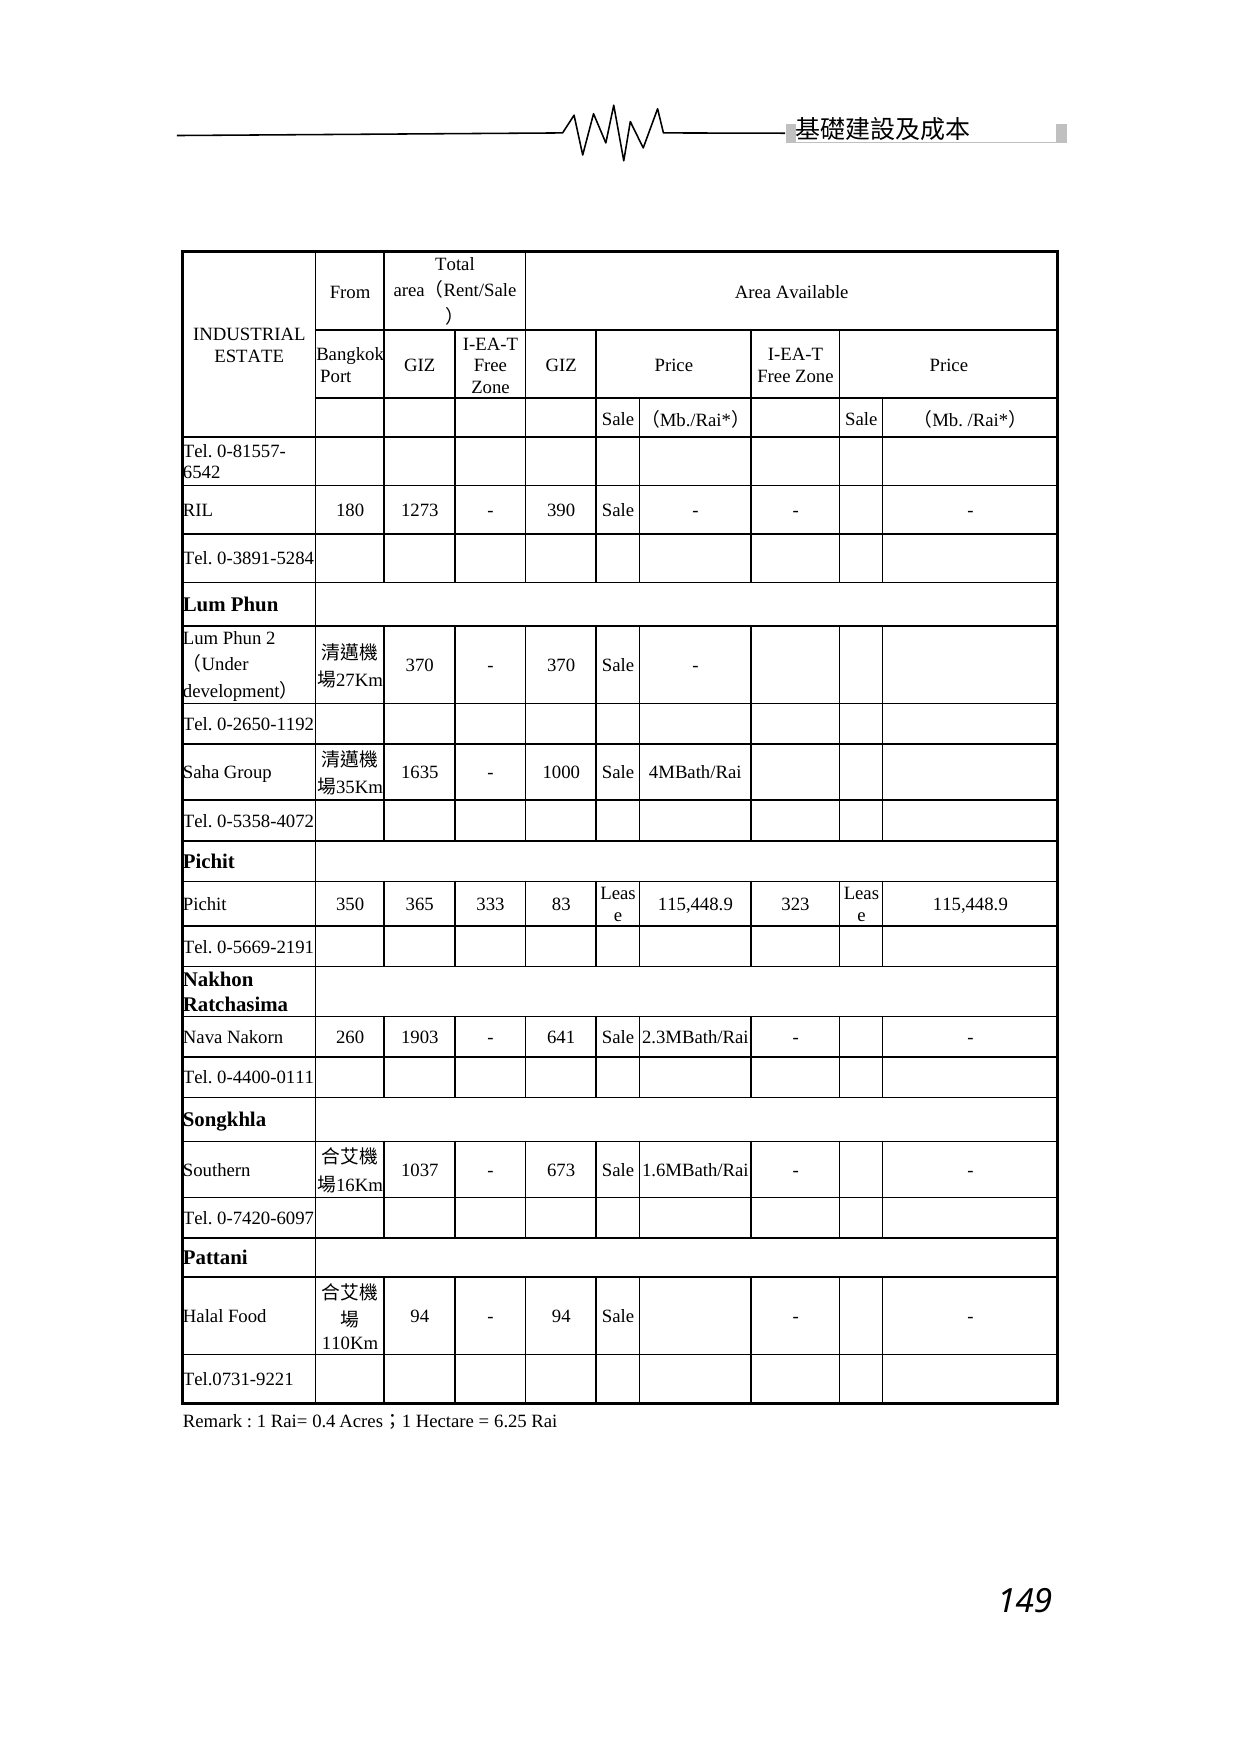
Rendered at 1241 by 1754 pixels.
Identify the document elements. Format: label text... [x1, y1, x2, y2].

table_cell - [883, 486, 1056, 533]
table_cell [840, 704, 882, 743]
table_cell - [752, 1017, 839, 1056]
table_cell - [752, 1142, 839, 1196]
table_cell - [456, 1142, 525, 1196]
table_cell [640, 1058, 750, 1097]
table_cell [883, 704, 1056, 743]
table_cell Tel. 0-5669-2191 [184, 927, 315, 966]
table_cell Saha Group [184, 745, 315, 799]
table_cell 94 [385, 1278, 454, 1354]
table_cell [526, 801, 595, 840]
table_cell [526, 535, 595, 581]
table_cell [526, 1198, 595, 1237]
table_cell Tel. 0-81557-6542 [184, 438, 315, 484]
table_cell [883, 927, 1056, 966]
table_cell 350 [316, 882, 383, 925]
table_cell Lease [840, 882, 882, 925]
table_cell [385, 1198, 454, 1237]
table_cell Southern [184, 1142, 315, 1196]
table_header Total area（Rent/Sale） [385, 253, 525, 329]
table_cell [597, 438, 639, 484]
table_cell [752, 627, 839, 703]
table_cell [883, 801, 1056, 840]
table_cell Price [597, 331, 750, 397]
table_cell [385, 1355, 454, 1402]
table_cell Sale [597, 1142, 639, 1196]
table_cell [456, 927, 525, 966]
table_cell Songkhla [184, 1098, 315, 1141]
table_cell 1273 [385, 486, 454, 533]
table_cell [840, 486, 882, 533]
table_cell [316, 1098, 1056, 1141]
table_cell [597, 1355, 639, 1402]
table_cell [752, 438, 839, 484]
table_cell [640, 704, 750, 743]
table_cell [840, 1142, 882, 1196]
table_cell [840, 1198, 882, 1237]
table_cell [752, 1355, 839, 1402]
table_cell [456, 399, 525, 436]
table_cell 115,448.9 [640, 882, 750, 925]
table_cell Sale [597, 745, 639, 799]
table_cell [752, 704, 839, 743]
table_cell GIZ [385, 331, 454, 397]
table_cell [456, 704, 525, 743]
table_cell Sale [597, 1017, 639, 1056]
table_cell [883, 745, 1056, 799]
table_cell Nava Nakorn [184, 1017, 315, 1056]
table_cell [883, 535, 1056, 581]
table_cell [640, 1355, 750, 1402]
table_cell 合艾機場16Km [316, 1142, 383, 1196]
table_cell 4MBath/Rai [640, 745, 750, 799]
table_cell 390 [526, 486, 595, 533]
table_cell [752, 927, 839, 966]
table_cell [316, 583, 1056, 625]
table_cell 333 [456, 882, 525, 925]
table_cell Halal Food [184, 1278, 315, 1354]
table_header From [316, 253, 383, 329]
table_cell （Mb. /Rai*） [883, 399, 1056, 436]
table_cell 合艾機場110Km [316, 1278, 383, 1354]
table_cell RIL [184, 486, 315, 533]
table_cell [883, 627, 1056, 703]
table_cell [316, 1239, 1056, 1276]
table_cell 323 [752, 882, 839, 925]
table_cell [385, 927, 454, 966]
table_cell Lease [597, 882, 639, 925]
table_cell - [456, 486, 525, 533]
table_cell [526, 438, 595, 484]
table_cell [840, 627, 882, 703]
table_cell [640, 535, 750, 581]
table_cell - [883, 1142, 1056, 1196]
table_cell [640, 927, 750, 966]
table_cell [385, 438, 454, 484]
table_cell Tel. 0-7420-6097 [184, 1198, 315, 1237]
table_cell Pichit [184, 842, 315, 881]
table_cell [840, 745, 882, 799]
table_cell 115,448.9 [883, 882, 1056, 925]
table_cell [752, 745, 839, 799]
table_cell [316, 842, 1056, 881]
table_cell [752, 399, 839, 436]
table_cell Sale [597, 486, 639, 533]
table_cell Bangkok Port [316, 331, 383, 397]
table_cell [456, 1198, 525, 1237]
table_cell [526, 1058, 595, 1097]
table_cell 260 [316, 1017, 383, 1056]
table_cell 365 [385, 882, 454, 925]
table_cell I-EA-T Free Zone [752, 331, 839, 397]
table_cell Lum Phun [184, 583, 315, 625]
table_header INDUSTRIAL ESTATE [184, 253, 315, 436]
table_cell [316, 704, 383, 743]
table_cell - [883, 1278, 1056, 1354]
table_cell [752, 801, 839, 840]
table_cell Pichit [184, 882, 315, 925]
table_cell [456, 535, 525, 581]
table_cell 1.6MBath/Rai [640, 1142, 750, 1196]
table_cell [385, 704, 454, 743]
table_cell - [752, 486, 839, 533]
table_cell [526, 927, 595, 966]
table_cell 180 [316, 486, 383, 533]
table_cell [597, 1198, 639, 1237]
table_cell 1000 [526, 745, 595, 799]
table_cell 1635 [385, 745, 454, 799]
table_cell [456, 1355, 525, 1402]
table_cell [640, 438, 750, 484]
table_cell [526, 1355, 595, 1402]
table_cell Tel. 0-4400-0111 [184, 1058, 315, 1097]
table_cell [316, 1355, 383, 1402]
table_cell Lum Phun 2 （Under development） [184, 627, 315, 703]
table_cell Sale [840, 399, 882, 436]
table_cell [597, 535, 639, 581]
table_cell 1037 [385, 1142, 454, 1196]
table_cell Tel. 0-5358-4072 [184, 801, 315, 840]
table_cell 673 [526, 1142, 595, 1196]
table_cell [385, 801, 454, 840]
table_cell Price [840, 331, 1056, 397]
table_cell [526, 704, 595, 743]
table_cell [883, 1058, 1056, 1097]
table_cell 2.3MBath/Rai [640, 1017, 750, 1056]
table_cell - [640, 627, 750, 703]
table_cell [597, 704, 639, 743]
table_cell [526, 399, 595, 436]
table_cell （Mb./Rai*） [640, 399, 750, 436]
table_cell [316, 1058, 383, 1097]
table_cell [840, 438, 882, 484]
table_cell 清邁機場27Km [316, 627, 383, 703]
table_cell I-EA-T Free Zone [456, 331, 525, 397]
table_cell Nakhon Ratchasima [184, 967, 315, 1016]
table_cell [640, 1278, 750, 1354]
table_cell - [456, 1017, 525, 1056]
table_cell [316, 927, 383, 966]
table_cell [385, 399, 454, 436]
table_cell [316, 801, 383, 840]
table_cell 1903 [385, 1017, 454, 1056]
table_cell [456, 1058, 525, 1097]
table_cell Tel. 0-3891-5284 [184, 535, 315, 581]
table_cell - [456, 1278, 525, 1354]
table_cell [840, 535, 882, 581]
table_cell 94 [526, 1278, 595, 1354]
table_cell [752, 1198, 839, 1237]
table_cell Sale [597, 1278, 639, 1354]
table_cell Sale [597, 627, 639, 703]
table_cell 370 [385, 627, 454, 703]
table_cell [456, 801, 525, 840]
table_cell [316, 967, 1056, 1016]
table_cell [752, 1058, 839, 1097]
table_cell - [640, 486, 750, 533]
table_cell [456, 438, 525, 484]
table_cell - [752, 1278, 839, 1354]
table_cell [883, 1198, 1056, 1237]
table_cell [840, 1058, 882, 1097]
table_header Area Available [526, 253, 1056, 329]
table_cell [640, 1198, 750, 1237]
table_cell 清邁機場35Km [316, 745, 383, 799]
table_cell [883, 1355, 1056, 1402]
table_cell 83 [526, 882, 595, 925]
table_cell [316, 1198, 383, 1237]
table_cell [640, 801, 750, 840]
table_cell [840, 927, 882, 966]
table_cell Tel. 0-2650-1192 [184, 704, 315, 743]
table_cell [316, 535, 383, 581]
text Remark : 1 Rai= 0.4 Acres；1 Hectare = 6.25 Rai [183, 1405, 1058, 1432]
table_cell [840, 1355, 882, 1402]
table_cell [840, 1278, 882, 1354]
table_cell [597, 1058, 639, 1097]
table_cell [883, 438, 1056, 484]
table_cell [316, 399, 383, 436]
table_cell [385, 535, 454, 581]
table_cell - [456, 627, 525, 703]
table_cell 370 [526, 627, 595, 703]
table_cell [385, 1058, 454, 1097]
table_cell Tel.0731-9221 [184, 1355, 315, 1402]
table_cell Pattani [184, 1239, 315, 1276]
table_cell [840, 1017, 882, 1056]
table_cell [840, 801, 882, 840]
table_cell Sale [597, 399, 639, 436]
table_cell - [883, 1017, 1056, 1056]
table_cell GIZ [526, 331, 595, 397]
table_cell [316, 438, 383, 484]
table_cell - [456, 745, 525, 799]
table_cell 641 [526, 1017, 595, 1056]
table_cell [597, 927, 639, 966]
table_cell [597, 801, 639, 840]
table_cell [752, 535, 839, 581]
